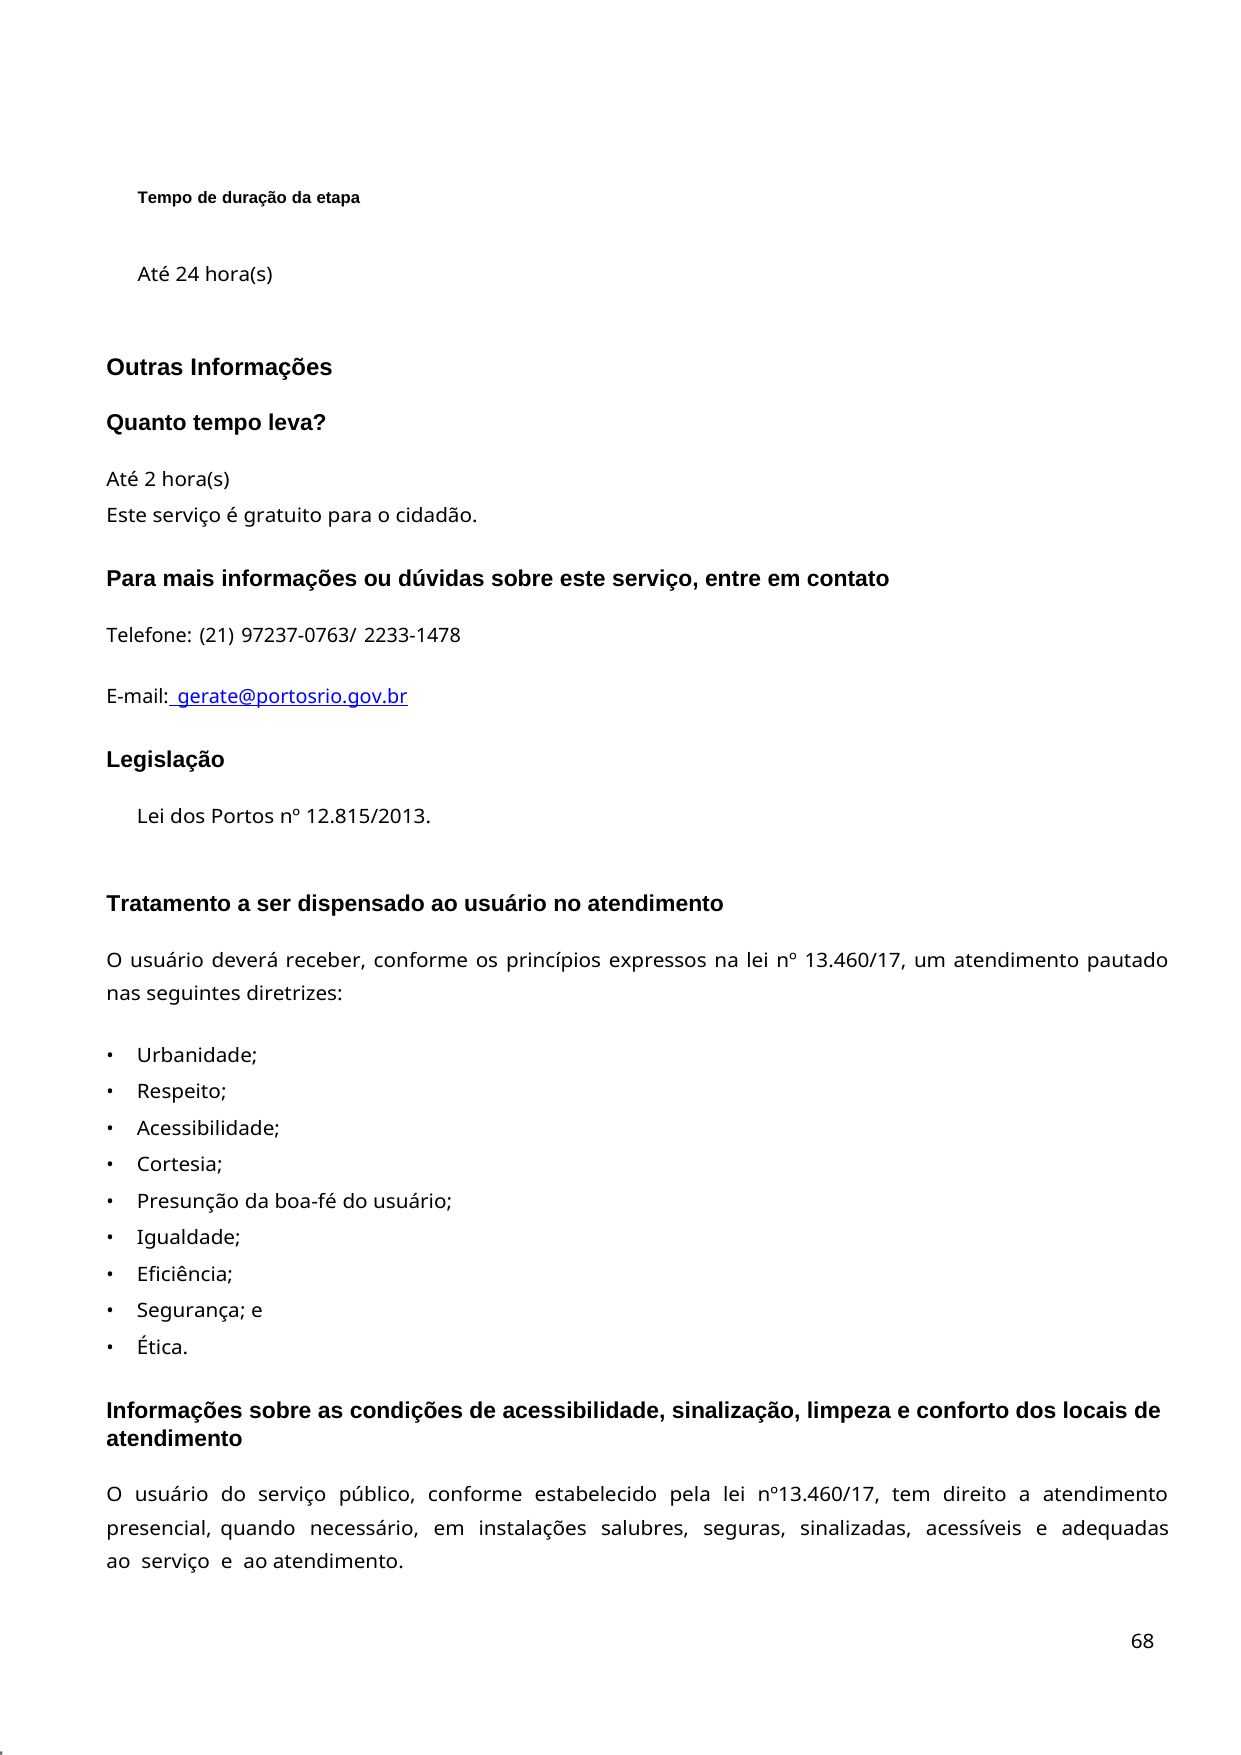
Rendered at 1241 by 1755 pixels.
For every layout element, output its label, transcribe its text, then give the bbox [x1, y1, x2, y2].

text O usuário do serviço público, conforme estabelecido pela lei nº13.460/17, tem direito a atendimento presencial, quando necessário, em instalações salubres, seguras, sinalizadas, acessíveis e adequadas ao serviço e ao atendimento. [106, 1481, 1169, 1574]
subtitle Outras Informações [106, 352, 1241, 380]
list Respeito; [106, 1077, 1241, 1104]
text Telefone: (21) 97237-0763/ 2233-1478 [106, 622, 1241, 649]
text O usuário deverá receber, conforme os princípios expressos na lei nº 13.460/17, um atendimento pautado nas seguintes diretrizes: [106, 946, 1169, 1006]
text Lei dos Portos nº 12.815/2013. [137, 802, 1241, 829]
subtitle Informações sobre as condições de acessibilidade, sinalização, limpeza e conforto dos locais de atendimento [106, 1397, 1241, 1451]
text Tempo de duração da etapa [137, 188, 1241, 207]
text E-mail: gerate@portosrio.gov.br [106, 682, 1241, 709]
list Presunção da boa-fé do usuário; [106, 1187, 1241, 1214]
text Até 2 hora(s) [106, 465, 1241, 492]
subtitle Quanto tempo leva? [106, 409, 1241, 435]
list Segurança; e [106, 1297, 1241, 1324]
text Até 24 hora(s) [137, 260, 1241, 287]
list Cortesia; [106, 1151, 1241, 1177]
list Igualdade; [106, 1223, 1241, 1251]
list Urbanidade; [106, 1041, 1241, 1068]
subtitle Para mais informações ou dúvidas sobre este serviço, entre em contato [106, 565, 1241, 592]
list Acessibilidade; [106, 1114, 1241, 1141]
subtitle Legislação [106, 746, 1241, 772]
list Eficiência; [106, 1260, 1241, 1287]
text Este serviço é gratuito para o cidadão. [106, 502, 1241, 528]
list Ética. [106, 1333, 1241, 1360]
subtitle Tratamento a ser dispensado ao usuário no atendimento [106, 890, 1241, 916]
